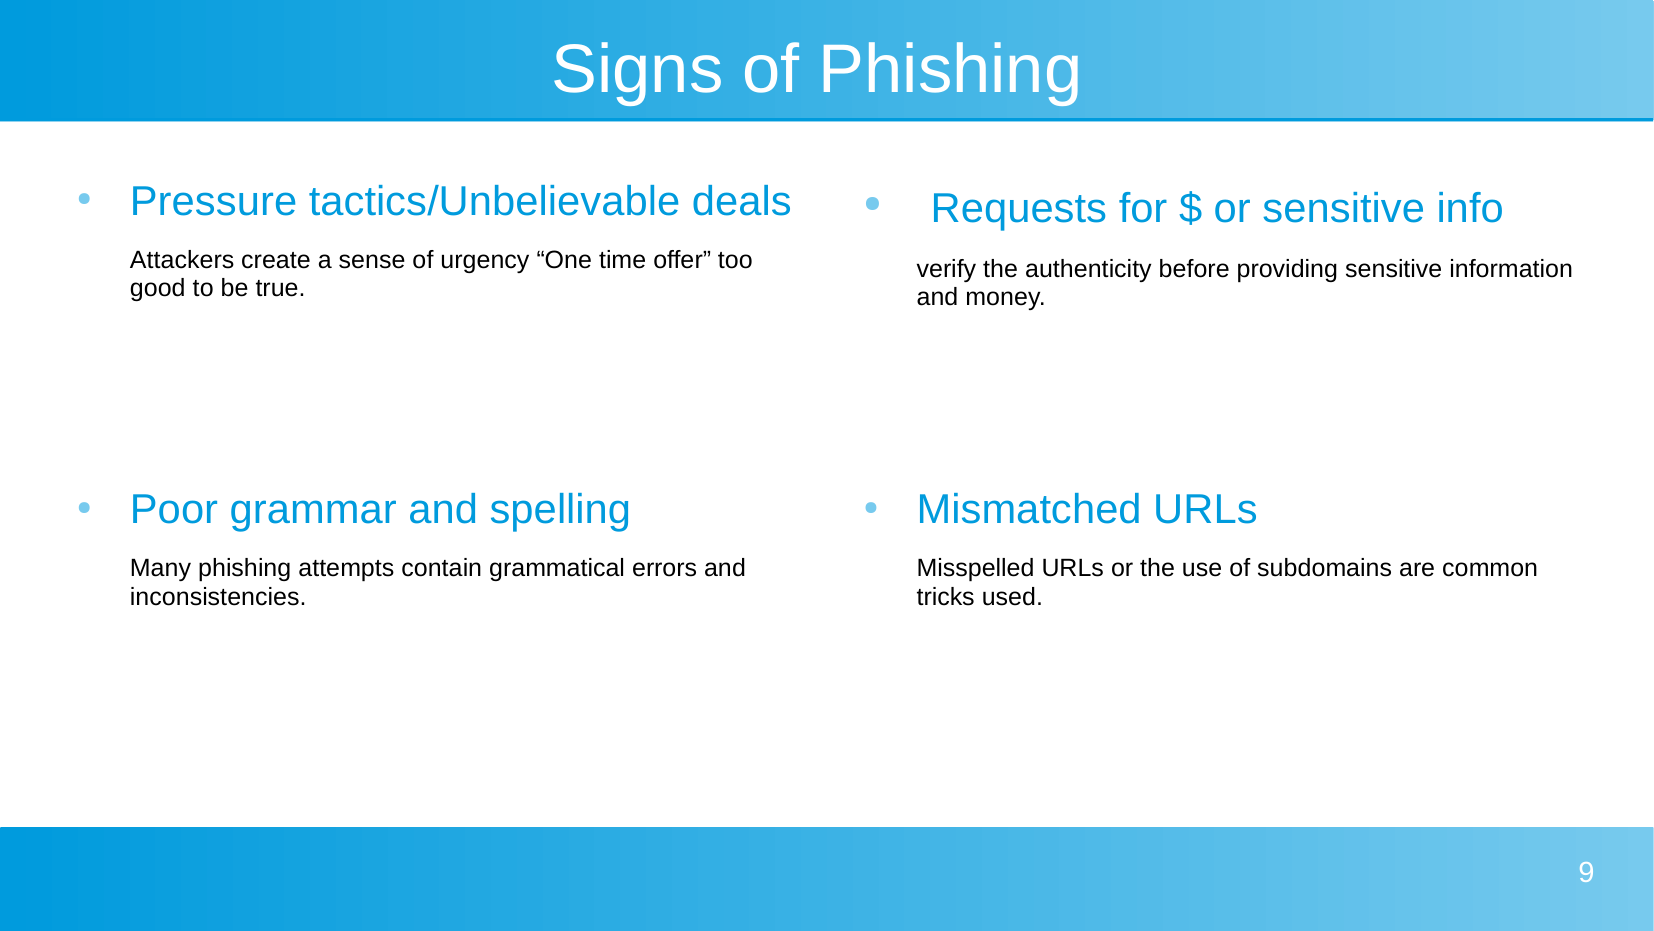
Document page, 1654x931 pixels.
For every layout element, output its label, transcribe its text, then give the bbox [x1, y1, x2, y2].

list Pressure tactics/Unbelievable deals Attackers create a sense of urgency “One time offer” too good to be true. [59, 177, 809, 459]
list Requests for $ or sensitive info verify the authenticity before providing sensitive information and money. [845, 177, 1596, 459]
list Mismatched URLs Misspelled URLs or the use of subdomains are common tricks used. [845, 485, 1596, 768]
list Poor grammar and spelling Many phishing attempts contain grammatical errors and inconsistencies. [59, 485, 809, 768]
title Signs of Phishing [59, 29, 1595, 108]
